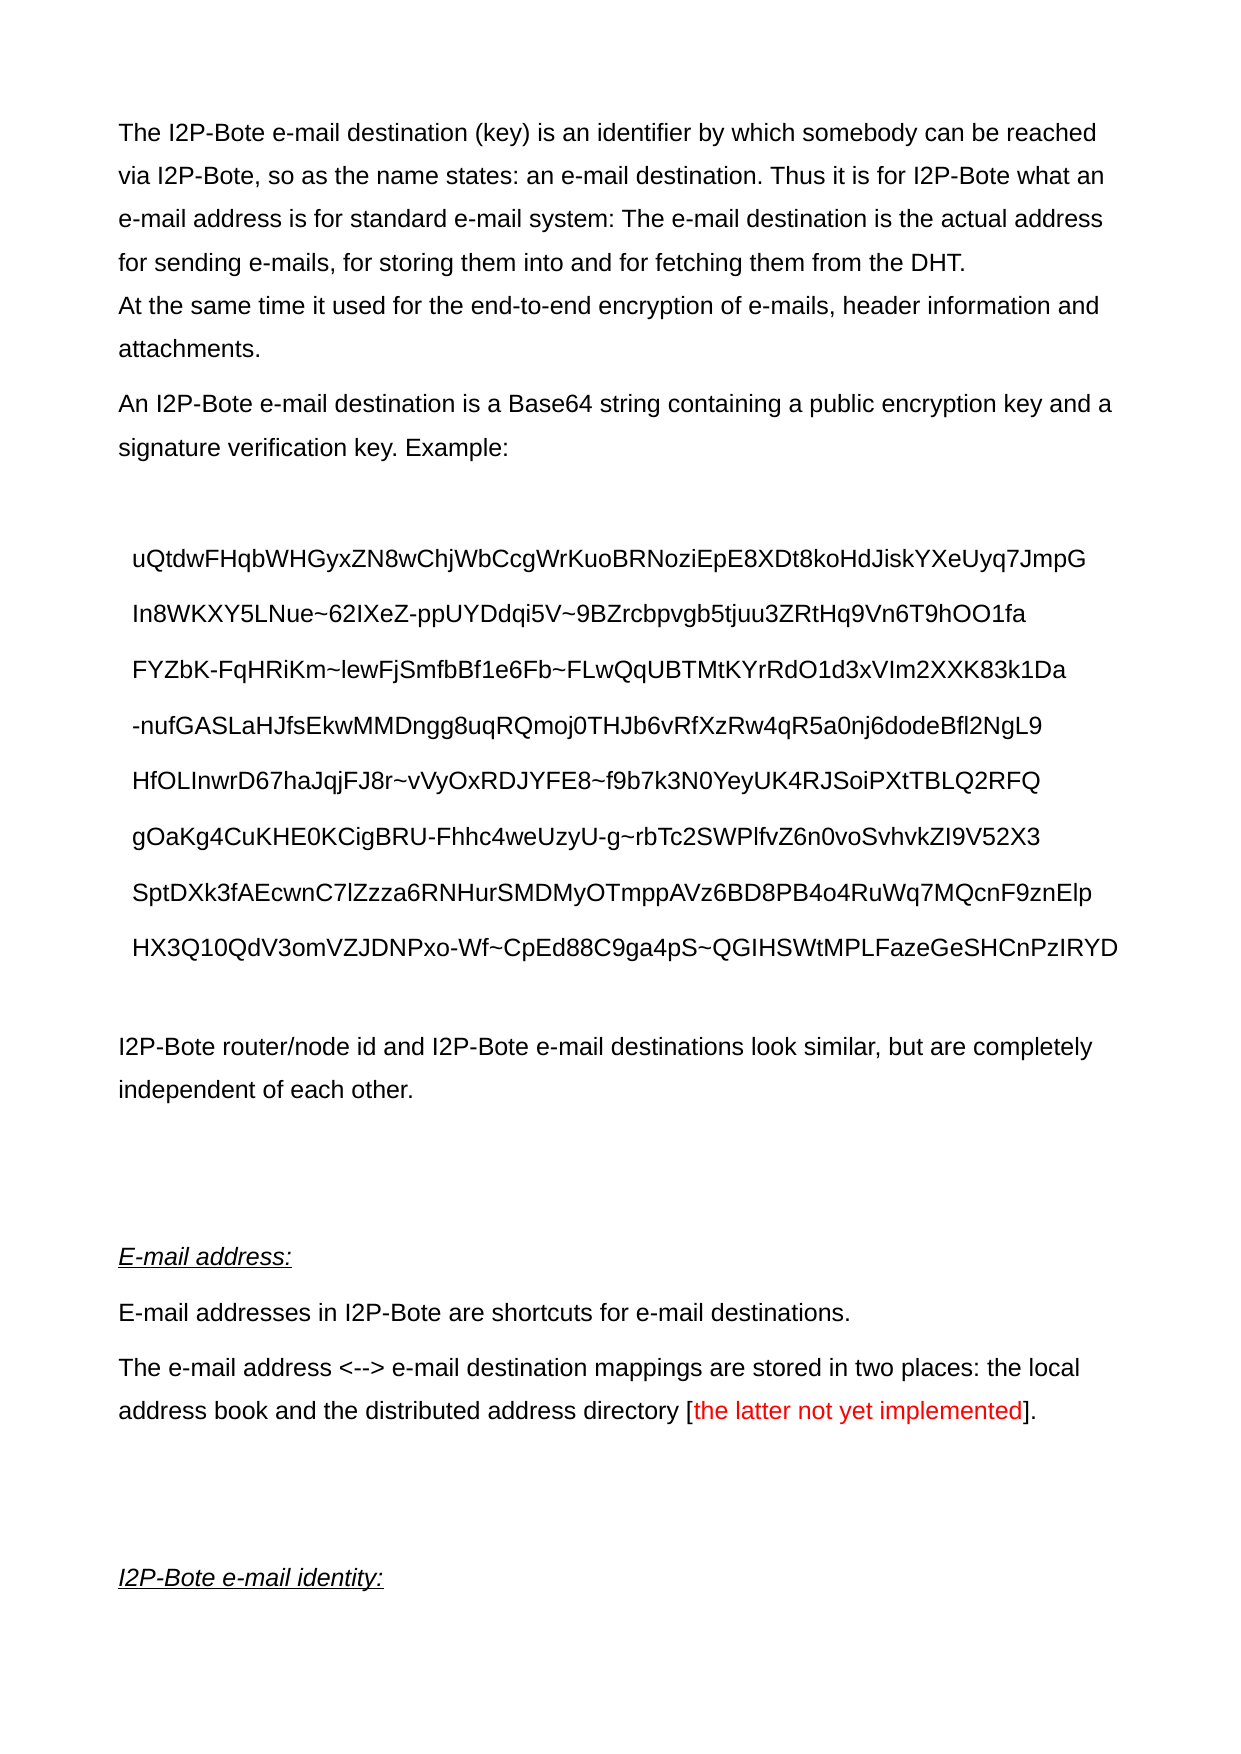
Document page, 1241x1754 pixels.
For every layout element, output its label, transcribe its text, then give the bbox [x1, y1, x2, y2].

text The e-mail address <--> e-mail destination mappings are stored in two places: the local address book and the distributed address directory [the latter not yet implemented]. [118, 1353, 1122, 1425]
text E-mail addresses in I2P-Bote are shortcuts for e-mail destinations. [118, 1297, 1122, 1326]
text E-mail address: [118, 1242, 1122, 1271]
text In8WKXY5LNue~62IXeZ-ppUYDdqi5V~9BZrcbpvgb5tjuu3ZRtHq9Vn6T9hOO1fa [118, 599, 1122, 628]
text SptDXk3fAEcwnC7lZzza6RNHurSMDMyOTmppAVz6BD8PB4o4RuWq7MQcnF9znElp [118, 877, 1122, 906]
text FYZbK-FqHRiKm~lewFjSmfbBf1e6Fb~FLwQqUBTMtKYrRdO1d3xVIm2XXK83k1Da [118, 655, 1122, 684]
text HfOLInwrD67haJqjFJ8r~vVyOxRDJYFE8~f9b7k3N0YeyUK4RJSoiPXtTBLQ2RFQ [118, 766, 1122, 795]
text I2P-Bote router/node id and I2P-Bote e-mail destinations look similar, but are completely independent of each other. [118, 989, 1122, 1104]
text An I2P-Bote e-mail destination is a Base64 string containing a public encryption key and a signature verification key. Example: [118, 389, 1122, 461]
text The I2P-Bote e-mail destination (key) is an identifier by which somebody can be reached via I2P-Bote, so as the name states: an e-mail destination. Thus it is for I2P-Bote what an e-mail address is for standard e-mail system: The e-mail destination is the actual address for sending e-mails, for storing them into and for fetching them from the DHT. At the same time it used for the end-to-end encryption of e-mails, header information and attachments. [118, 118, 1122, 362]
text uQtdwFHqbWHGyxZN8wChjWbCcgWrKuoBRNoziEpE8XDt8koHdJiskYXeUyq7JmpG [118, 544, 1122, 572]
text gOaKg4CuKHE0KCigBRU-Fhhc4weUzyU-g~rbTc2SWPlfvZ6n0voSvhvkZI9V52X3 [118, 822, 1122, 851]
text -nufGASLaHJfsEkwMMDngg8uqRQmoj0THJb6vRfXzRw4qR5a0nj6dodeBfl2NgL9 [118, 711, 1122, 739]
text I2P-Bote e-mail identity: [118, 1563, 1122, 1592]
text HX3Q10QdV3omVZJDNPxo-Wf~CpEd88C9ga4pS~QGIHSWtMPLFazeGeSHCnPzIRYD [118, 933, 1122, 962]
